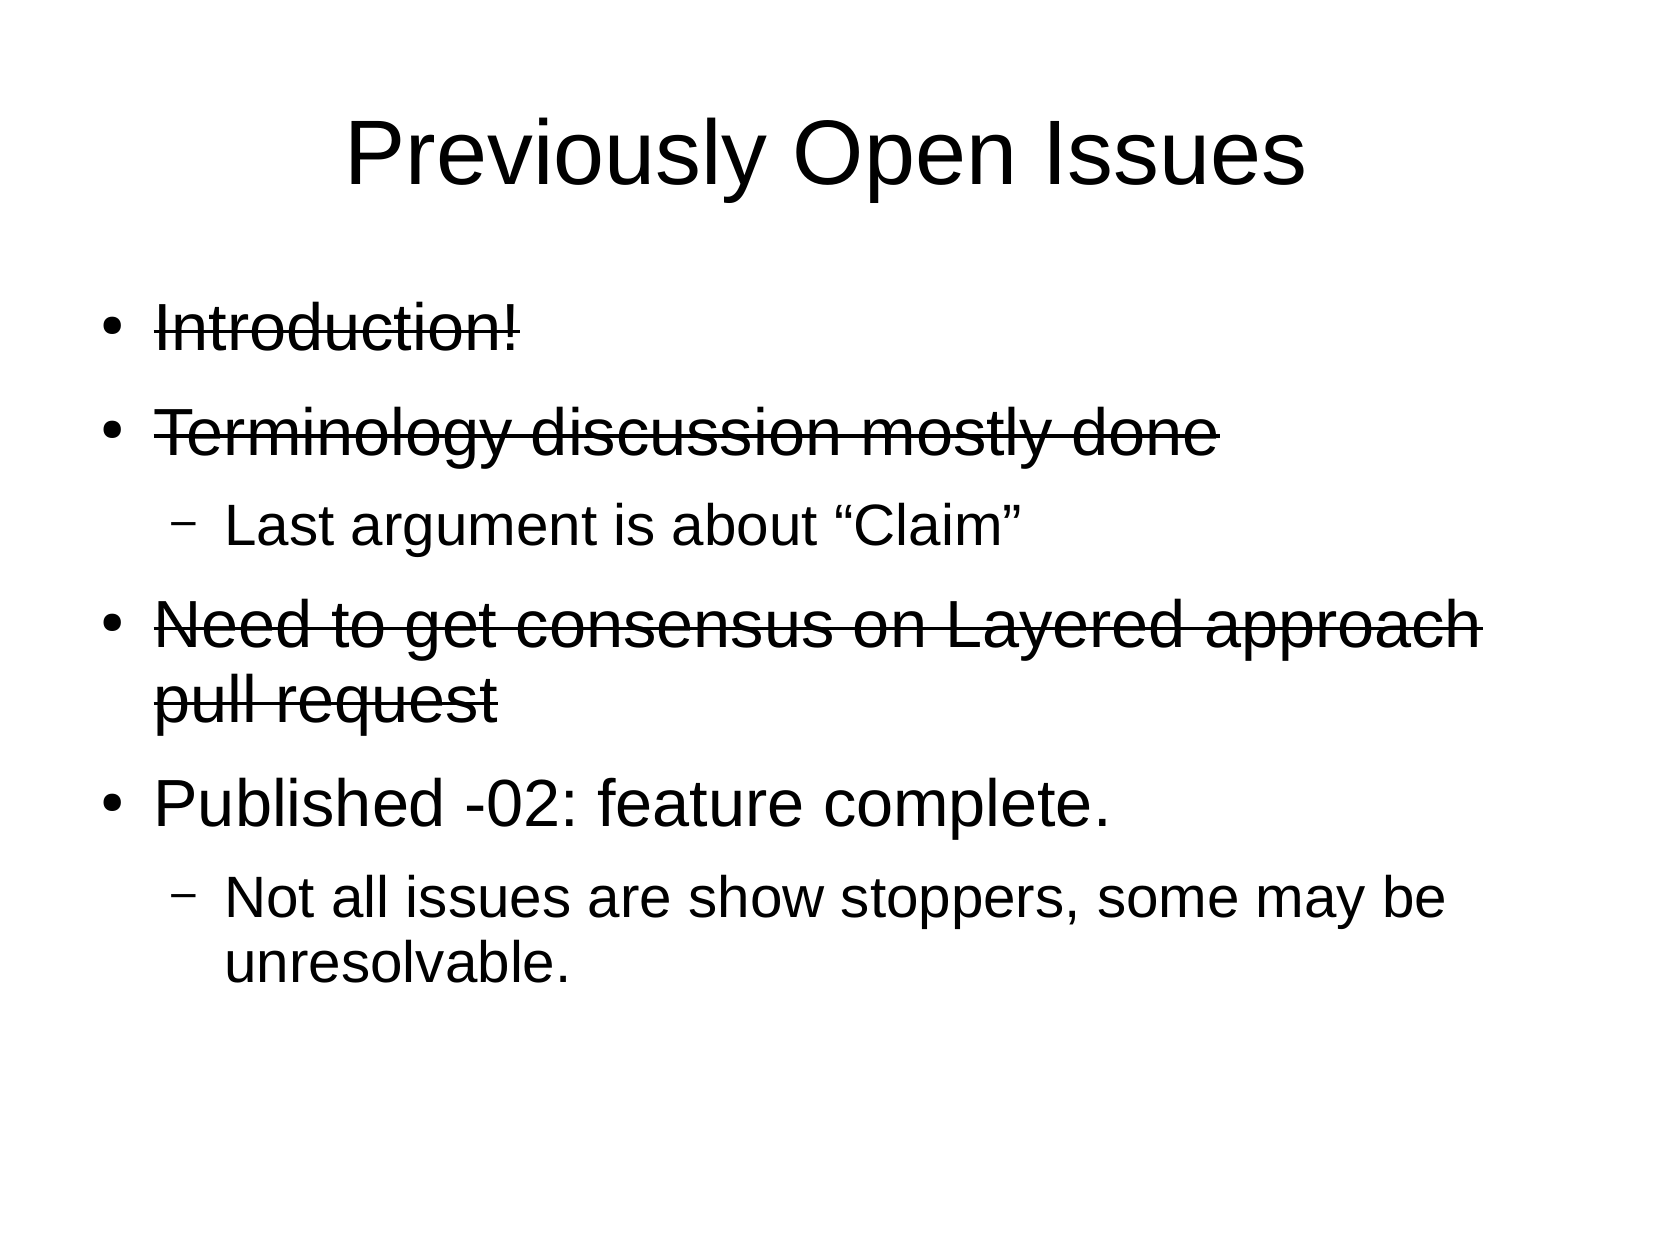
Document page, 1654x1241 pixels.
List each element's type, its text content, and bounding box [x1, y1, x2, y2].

title Previously Open Issues [82, 49, 1571, 257]
list Introduction! Terminology discussion mostly done Last argument is about “Claim” Need to get consensus on Layered approach pull request Published -02: feature complete. Not all issues are show stoppers, some may be unresolvable. [82, 290, 1571, 1010]
